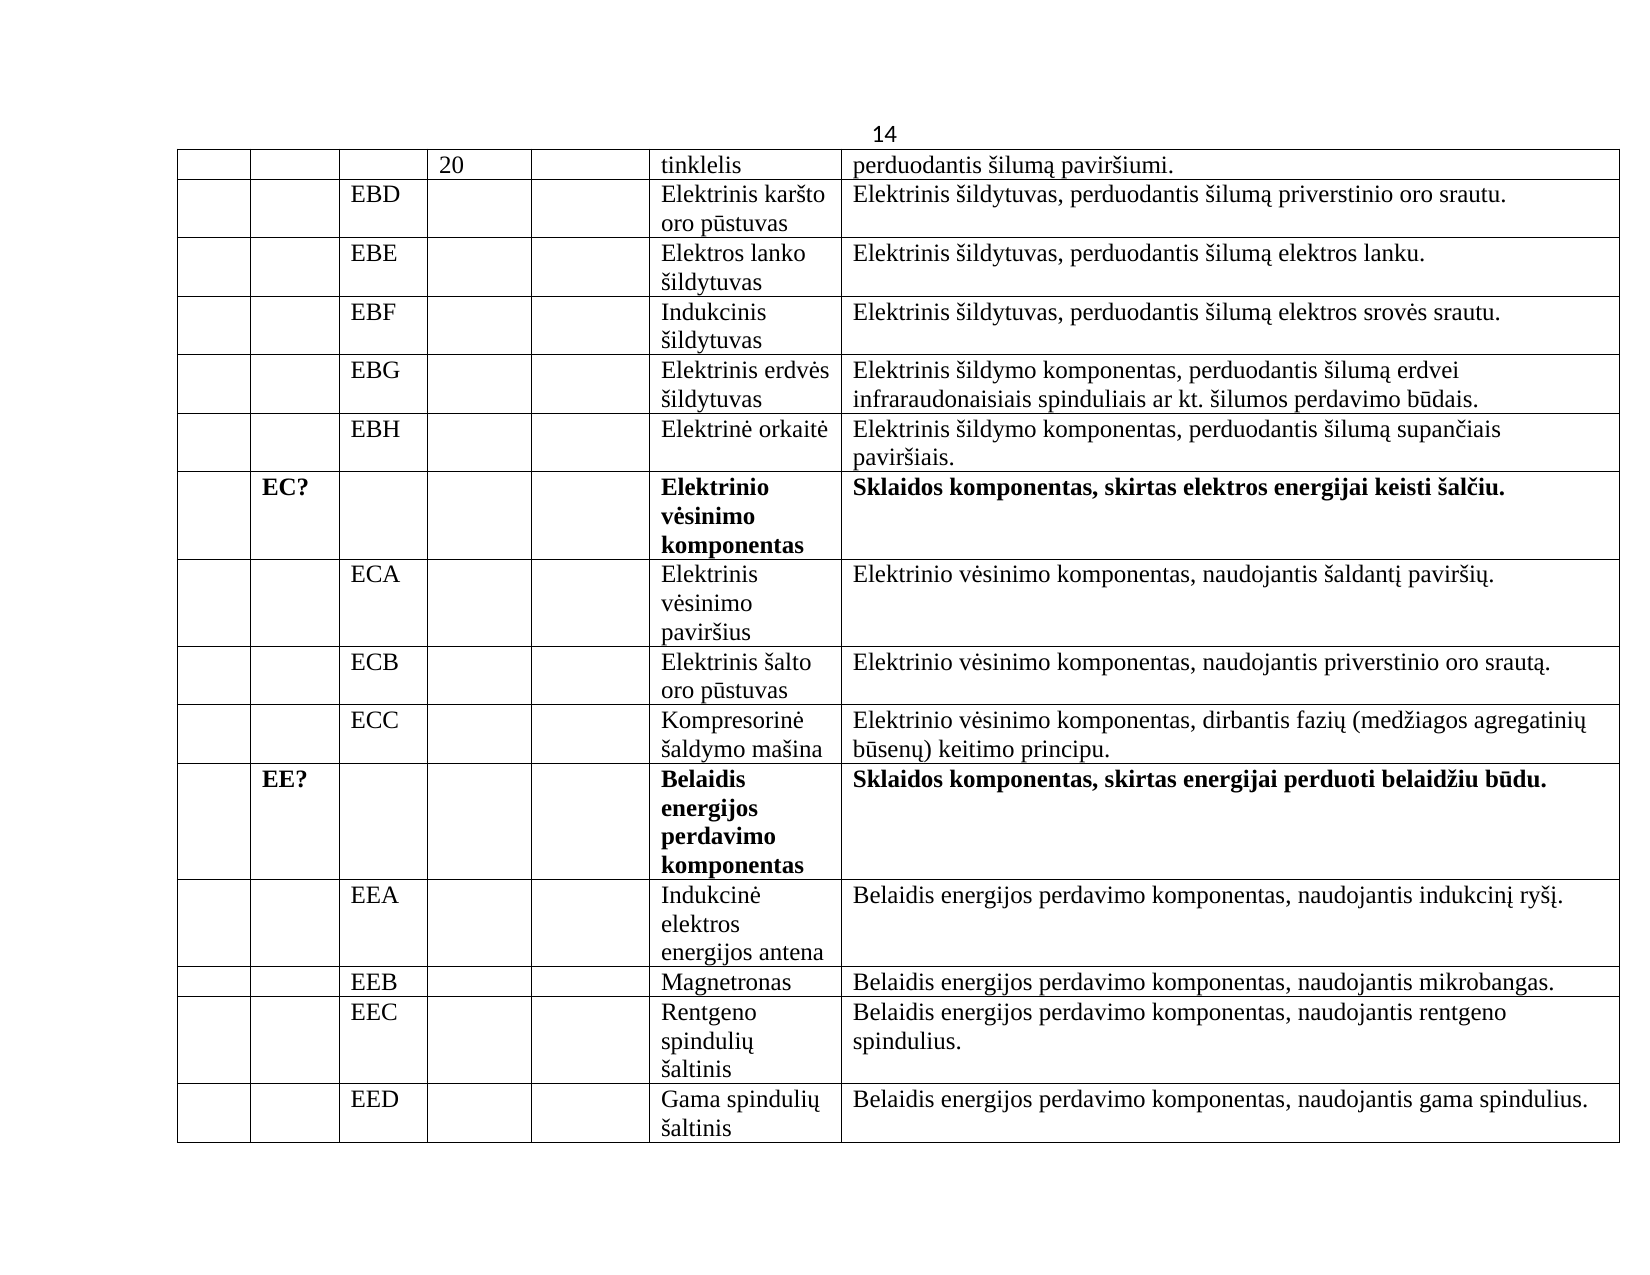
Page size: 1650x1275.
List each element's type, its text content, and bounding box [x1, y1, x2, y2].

table_cell [178, 705, 250, 763]
table_cell [178, 880, 250, 966]
table_cell 20 [428, 150, 531, 178]
table_cell [532, 180, 649, 237]
table_cell [532, 150, 649, 178]
table_cell [532, 414, 649, 471]
table_cell Elektrinio vėsinimo komponentas, naudojantis šaldantį paviršių. [842, 560, 1619, 646]
table_cell Elektrinė orkaitė [650, 414, 841, 471]
table_cell Elektrinis šalto oro pūstuvas [650, 647, 841, 704]
table_cell Belaidis energijos perdavimo komponentas, naudojantis mikrobangas. [842, 967, 1619, 996]
table_cell perduodantis šilumą paviršiumi. [842, 150, 1619, 178]
table_cell Elektrinis šildytuvas, perduodantis šilumą elektros lanku. [842, 238, 1619, 296]
table_cell [251, 880, 339, 966]
table_cell [178, 355, 250, 413]
table_cell [251, 967, 339, 996]
table_cell [178, 967, 250, 996]
table_cell [532, 472, 649, 558]
table_cell [251, 297, 339, 354]
table_cell [251, 355, 339, 413]
table_cell [428, 238, 531, 296]
table_cell [532, 967, 649, 996]
table_cell [532, 764, 649, 879]
table_cell Indukcinis šildytuvas [650, 297, 841, 354]
table_cell [178, 297, 250, 354]
table_cell Sklaidos komponentas, skirtas energijai perduoti belaidžiu būdu. [842, 764, 1619, 879]
table_cell [178, 997, 250, 1083]
table_cell [251, 560, 339, 646]
table_cell Elektrinis šildymo komponentas, perduodantis šilumą erdvei infraraudonaisiais spinduliais ar kt. šilumos perdavimo būdais. [842, 355, 1619, 413]
table_cell [178, 1084, 250, 1142]
table_cell EEA [340, 880, 427, 966]
table_cell [251, 150, 339, 178]
table_cell [251, 238, 339, 296]
table_cell [178, 472, 250, 558]
table_cell [428, 647, 531, 704]
table_cell EEB [340, 967, 427, 996]
table_cell Belaidis energijos perdavimo komponentas, naudojantis indukcinį ryšį. [842, 880, 1619, 966]
table_cell [428, 764, 531, 879]
table_cell [532, 997, 649, 1083]
table_cell Elektrinio vėsinimo komponentas, dirbantis fazių (medžiagos agregatinių būsenų) keitimo principu. [842, 705, 1619, 763]
table_cell [340, 764, 427, 879]
table_cell Elektrinis karšto oro pūstuvas [650, 180, 841, 237]
table_cell ECA [340, 560, 427, 646]
table_cell [251, 647, 339, 704]
table_cell [251, 1084, 339, 1142]
table_cell [532, 1084, 649, 1142]
table_cell [428, 414, 531, 471]
table_cell [428, 880, 531, 966]
table_cell [251, 705, 339, 763]
table_cell Elektrinio vėsinimo komponentas, naudojantis priverstinio oro srautą. [842, 647, 1619, 704]
table_cell [178, 180, 250, 237]
table_cell Belaidis energijos perdavimo komponentas, naudojantis gama spindulius. [842, 1084, 1619, 1142]
table_cell [428, 472, 531, 558]
table_cell ECB [340, 647, 427, 704]
table_cell Kompresorinė šaldymo mašina [650, 705, 841, 763]
table_cell [251, 414, 339, 471]
table_cell Sklaidos komponentas, skirtas elektros energijai keisti šalčiu. [842, 472, 1619, 558]
table_cell [532, 647, 649, 704]
table_cell [428, 355, 531, 413]
table_cell [532, 880, 649, 966]
table_cell [428, 560, 531, 646]
table_cell Gama spindulių šaltinis [650, 1084, 841, 1142]
table_cell Elektrinis šildymo komponentas, perduodantis šilumą supančiais paviršiais. [842, 414, 1619, 471]
table_cell [428, 705, 531, 763]
table_cell [532, 355, 649, 413]
table_cell [428, 297, 531, 354]
table_cell [178, 647, 250, 704]
table_cell EBD [340, 180, 427, 237]
table_cell EED [340, 1084, 427, 1142]
table_cell Elektrinio vėsinimo komponentas [650, 472, 841, 558]
table_cell Belaidis energijos perdavimo komponentas [650, 764, 841, 879]
table_cell [532, 297, 649, 354]
table_cell [251, 180, 339, 237]
table_cell Elektrinis šildytuvas, perduodantis šilumą elektros srovės srautu. [842, 297, 1619, 354]
table_cell ECC [340, 705, 427, 763]
table_cell Elektros lanko šildytuvas [650, 238, 841, 296]
table_cell [428, 997, 531, 1083]
table_cell EEC [340, 997, 427, 1083]
table_cell EBH [340, 414, 427, 471]
table_cell [251, 997, 339, 1083]
table_cell EBE [340, 238, 427, 296]
table_cell EE? [251, 764, 339, 879]
table_cell [178, 150, 250, 178]
table_cell [178, 414, 250, 471]
table_cell [428, 180, 531, 237]
table_cell Elektrinis erdvės šildytuvas [650, 355, 841, 413]
table_cell [178, 238, 250, 296]
table_cell [428, 967, 531, 996]
table_cell [340, 150, 427, 178]
table_cell Belaidis energijos perdavimo komponentas, naudojantis rentgeno spindulius. [842, 997, 1619, 1083]
table_cell [532, 705, 649, 763]
table_cell Indukcinė elektros energijos antena [650, 880, 841, 966]
table_cell EBG [340, 355, 427, 413]
table_cell [532, 238, 649, 296]
table_cell [178, 560, 250, 646]
table_cell Rentgeno spindulių šaltinis [650, 997, 841, 1083]
table_cell [532, 560, 649, 646]
table_cell Elektrinis šildytuvas, perduodantis šilumą priverstinio oro srautu. [842, 180, 1619, 237]
table_cell tinklelis [650, 150, 841, 178]
table_cell EBF [340, 297, 427, 354]
table_cell Magnetronas [650, 967, 841, 996]
table_cell [428, 1084, 531, 1142]
table_cell [178, 764, 250, 879]
table_cell Elektrinis vėsinimo paviršius [650, 560, 841, 646]
table_cell EC? [251, 472, 339, 558]
table_cell [340, 472, 427, 558]
